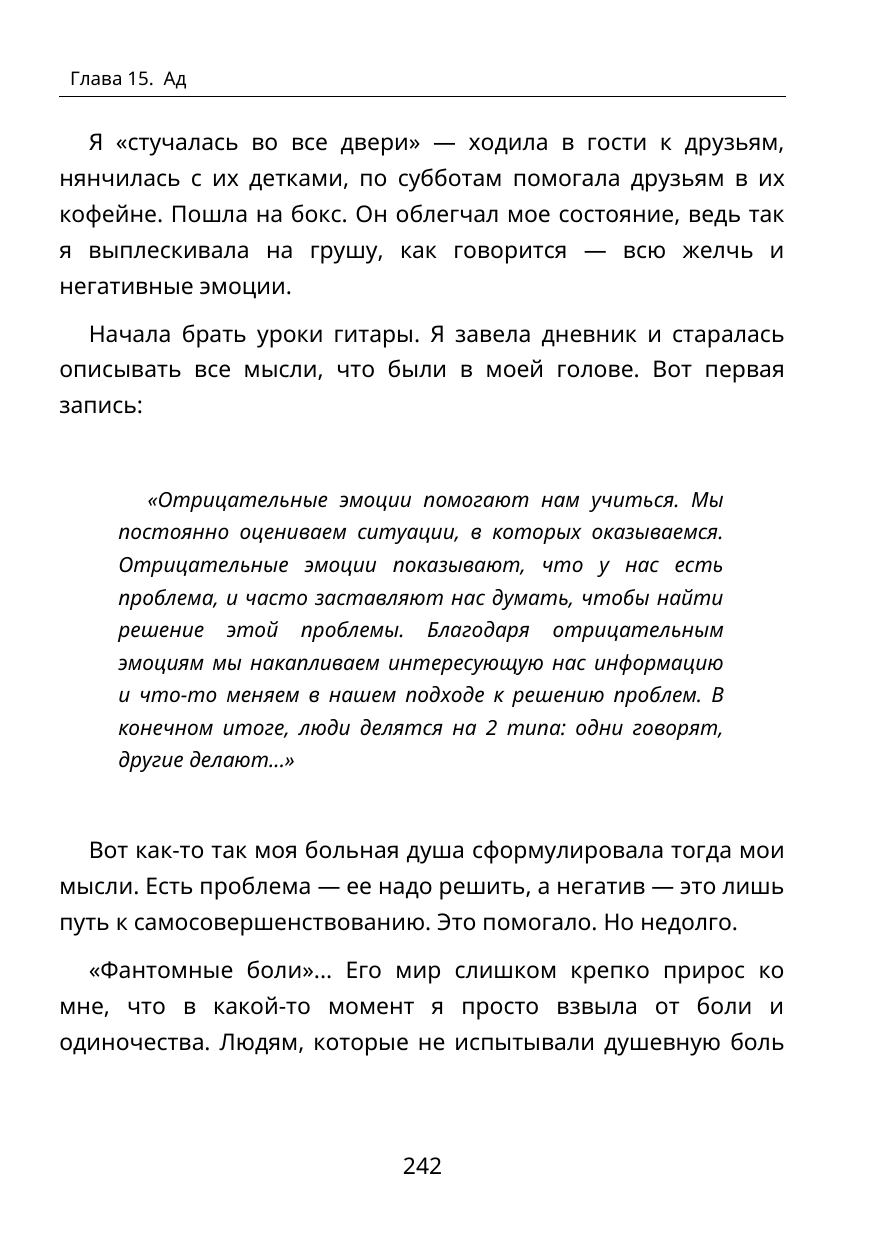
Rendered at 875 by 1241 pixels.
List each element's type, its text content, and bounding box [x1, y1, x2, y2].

text «Фантомные боли»... Его мир слишком крепко прирос ко мне, что в какой-то момент я просто взвыла от боли и одиночества. Людям, которые не испытывали душевную боль [59, 954, 786, 1057]
text Я «стучалась во все двери» — ходила в гости к друзьям, нянчилась с их детками, по субботам помогала друзьям в их кофейне. Пошла на бокс. Он облегчал мое состояние, ведь так я выплескивала на грушу, как говорится — всю желчь и негативные эмоции. [59, 126, 786, 301]
text «Отрицательные эмоции помогают нам учиться. Мы постоянно оцениваем ситуации, в которых оказываемся. Отрицательные эмоции показывают, что у нас есть проблема, и часто заставляют нас думать, чтобы найти решение этой проблемы. Благодаря отрицательным эмоциям мы накапливаем интересующую нас информацию и что-то меняем в нашем подходе к решению проблем. В конечном итоге, люди делятся на 2 типа: одни говорят, другие делают...» [118, 485, 727, 774]
text Вот как-то так моя больная душа сформулировала тогда мои мысли. Есть проблема — ее надо решить, а негатив — это лишь путь к самосовершенствованию. Это помогало. Но недолго. [59, 834, 786, 937]
text Начала брать уроки гитары. Я завела дневник и старалась описывать все мысли, что были в моей голове. Вот первая запись: [59, 317, 786, 421]
